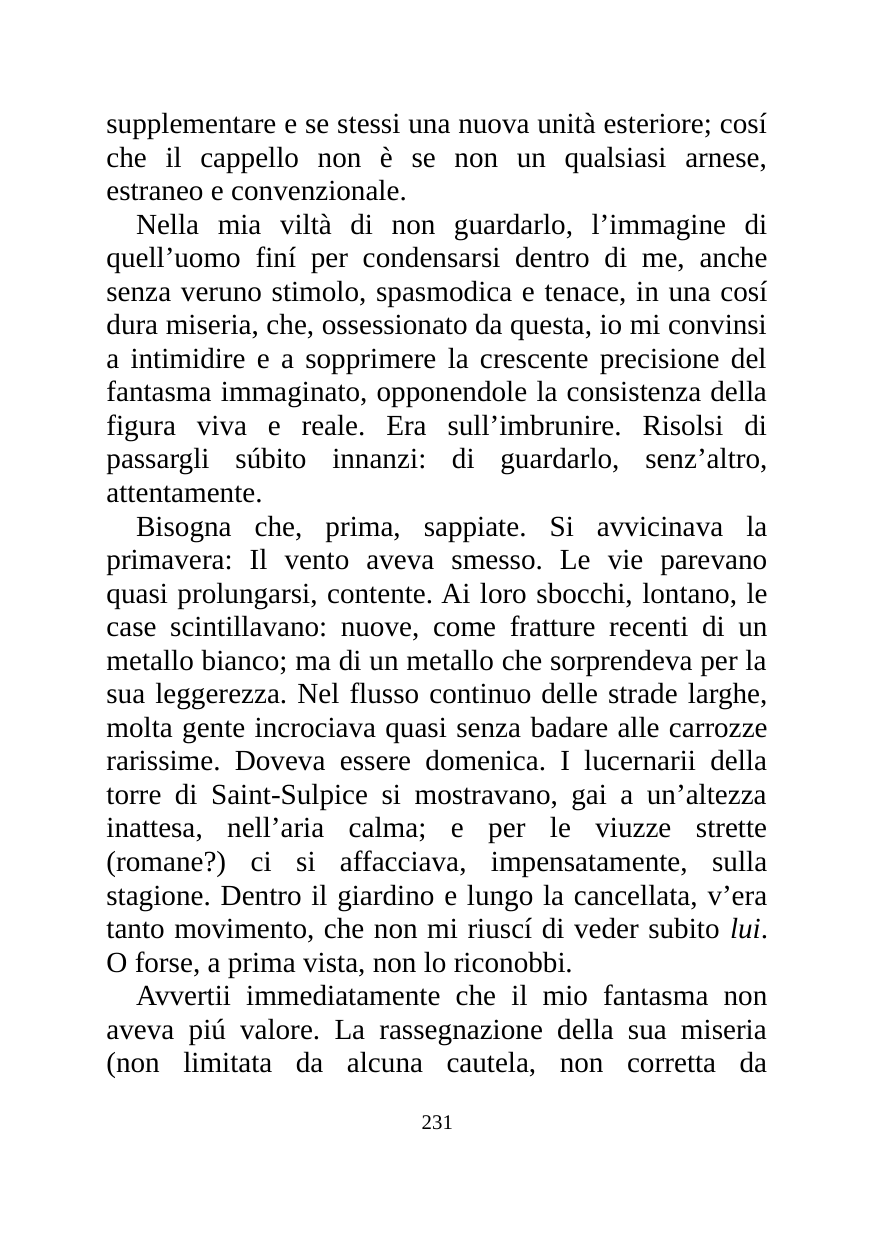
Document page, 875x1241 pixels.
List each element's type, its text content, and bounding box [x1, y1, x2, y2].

text Bisogna che, prima, sappiate. Si avvicinava la primavera: Il vento aveva smesso. Le vie parevano quasi prolungarsi, contente. Ai loro sbocchi, lontano, le case scintillavano: nuove, come fratture recenti di un metallo bianco; ma di un metallo che sorprendeva per la sua leggerezza. Nel flusso continuo delle strade larghe, molta gente incrociava quasi senza badare alle carrozze rarissime. Doveva essere domenica. I lucernarii della torre di Saint-Sulpice si mostravano, gai a un’altezza inattesa, nell’aria calma; e per le viuzze strette (romane?) ci si affacciava, impensatamente, sulla stagione. Dentro il giardino e lungo la cancellata, v’era tanto movimento, che non mi riuscí di veder subito lui. O forse, a prima vista, non lo riconobbi. [106, 509, 768, 978]
text Nella mia viltà di non guardarlo, l’immagine di quell’uomo finí per condensarsi dentro di me, anche senza veruno stimolo, spasmodica e tenace, in una cosí dura miseria, che, ossessionato da questa, io mi convinsi a intimidire e a sopprimere la crescente precisione del fantasma immaginato, opponendole la consistenza della figura viva e reale. Era sull’imbrunire. Risolsi di passargli súbito innanzi: di guardarlo, senz’altro, attentamente. [106, 207, 768, 509]
text supplementare e se stessi una nuova unità esteriore; cosí che il cappello non è se non un qualsiasi arnese, estraneo e convenzionale. [106, 106, 768, 207]
text Avvertii immediatamente che il mio fantasma non aveva piú valore. La rassegnazione della sua miseria (non limitata da alcuna cautela, non corretta da [106, 978, 768, 1079]
